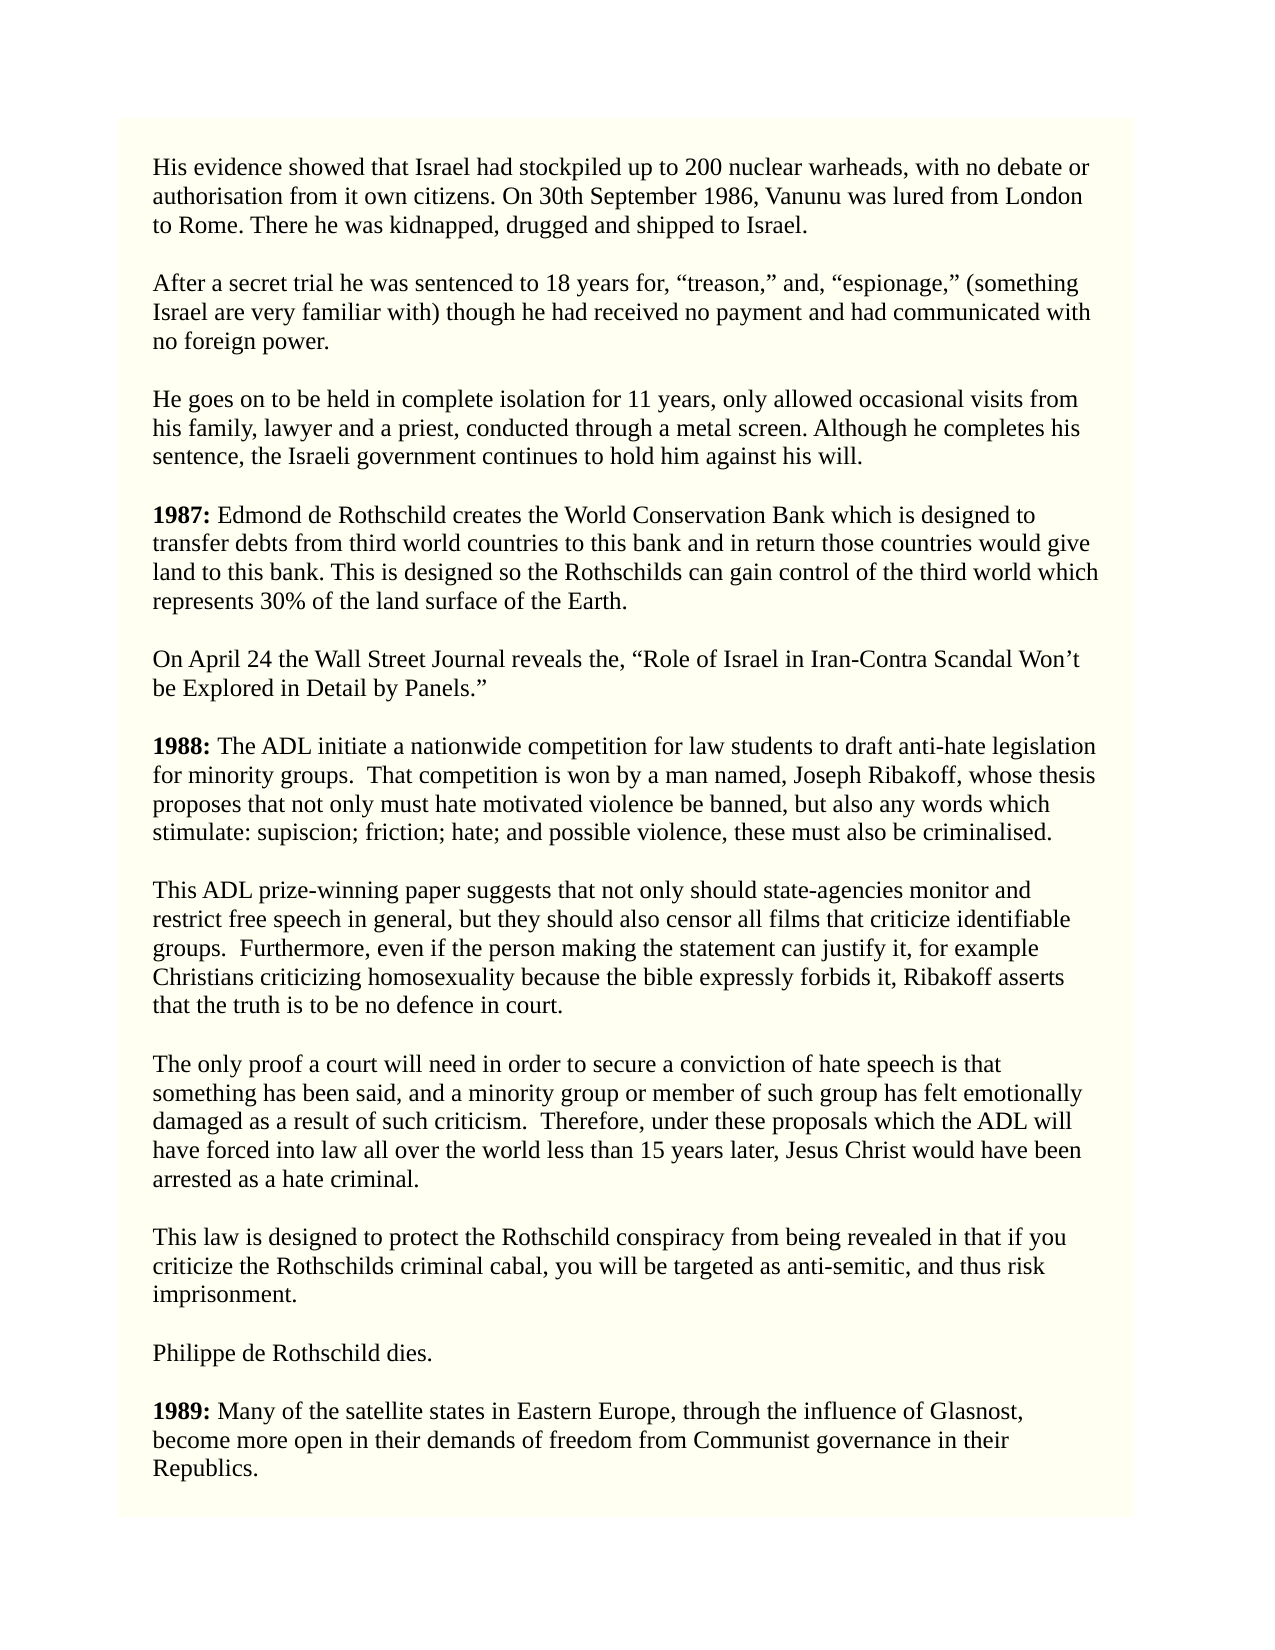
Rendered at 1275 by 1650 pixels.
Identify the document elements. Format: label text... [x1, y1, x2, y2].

table_header His evidence showed that Israel had stockpiled up to 200 nuclear warheads, with no debate or authorisation from it own citizens. On 30th September 1986, Vanunu was lured from London to Rome. There he was kidnapped, drugged and shipped to Israel. After a secret trial he was sentenced to 18 years for, “treason,” and, “espionage,” (something Israel are very familiar with) though he had received no payment and had communicated with no foreign power. He goes on to be held in complete isolation for 11 years, only allowed occasional visits from his family, lawyer and a priest, conducted through a metal screen. Although he completes his sentence, the Israeli government continues to hold him against his will. 1987: Edmond de Rothschild creates the World Conservation Bank which is designed to transfer debts from third world countries to this bank and in return those countries would give land to this bank. This is designed so the Rothschilds can gain control of the third world which represents 30% of the land surface of the Earth. On April 24 the Wall Street Journal reveals the, “Role of Israel in Iran-Contra Scandal Won’t be Explored in Detail by Panels.” 1988: The ADL initiate a nationwide competition for law students to draft anti-hate legislation for minority groups. That competition is won by a man named, Joseph Ribakoff, whose thesis proposes that not only must hate motivated violence be banned, but also any words which stimulate: supiscion; friction; hate; and possible violence, these must also be criminalised. This ADL prize-winning paper suggests that not only should state-agencies monitor and restrict free speech in general, but they should also censor all films that criticize identifiable groups. Furthermore, even if the person making the statement can justify it, for example Christians criticizing homosexuality because the bible expressly forbids it, Ribakoff asserts that the truth is to be no defence in court. The only proof a court will need in order to secure a conviction of hate speech is that something has been said, and a minority group or member of such group has felt emotionally damaged as a result of such criticism. Therefore, under these proposals which the ADL will have forced into law all over the world less than 15 years later, Jesus Christ would have been arrested as a hate criminal. This law is designed to protect the Rothschild conspiracy from being revealed in that if you criticize the Rothschilds criminal cabal, you will be targeted as anti-semitic, and thus risk imprisonment. Philippe de Rothschild dies. 1989: Many of the satellite states in Eastern Europe, through the influence of Glasnost, become more open in their demands of freedom from Communist governance in their Republics. [118, 118, 1134, 1517]
